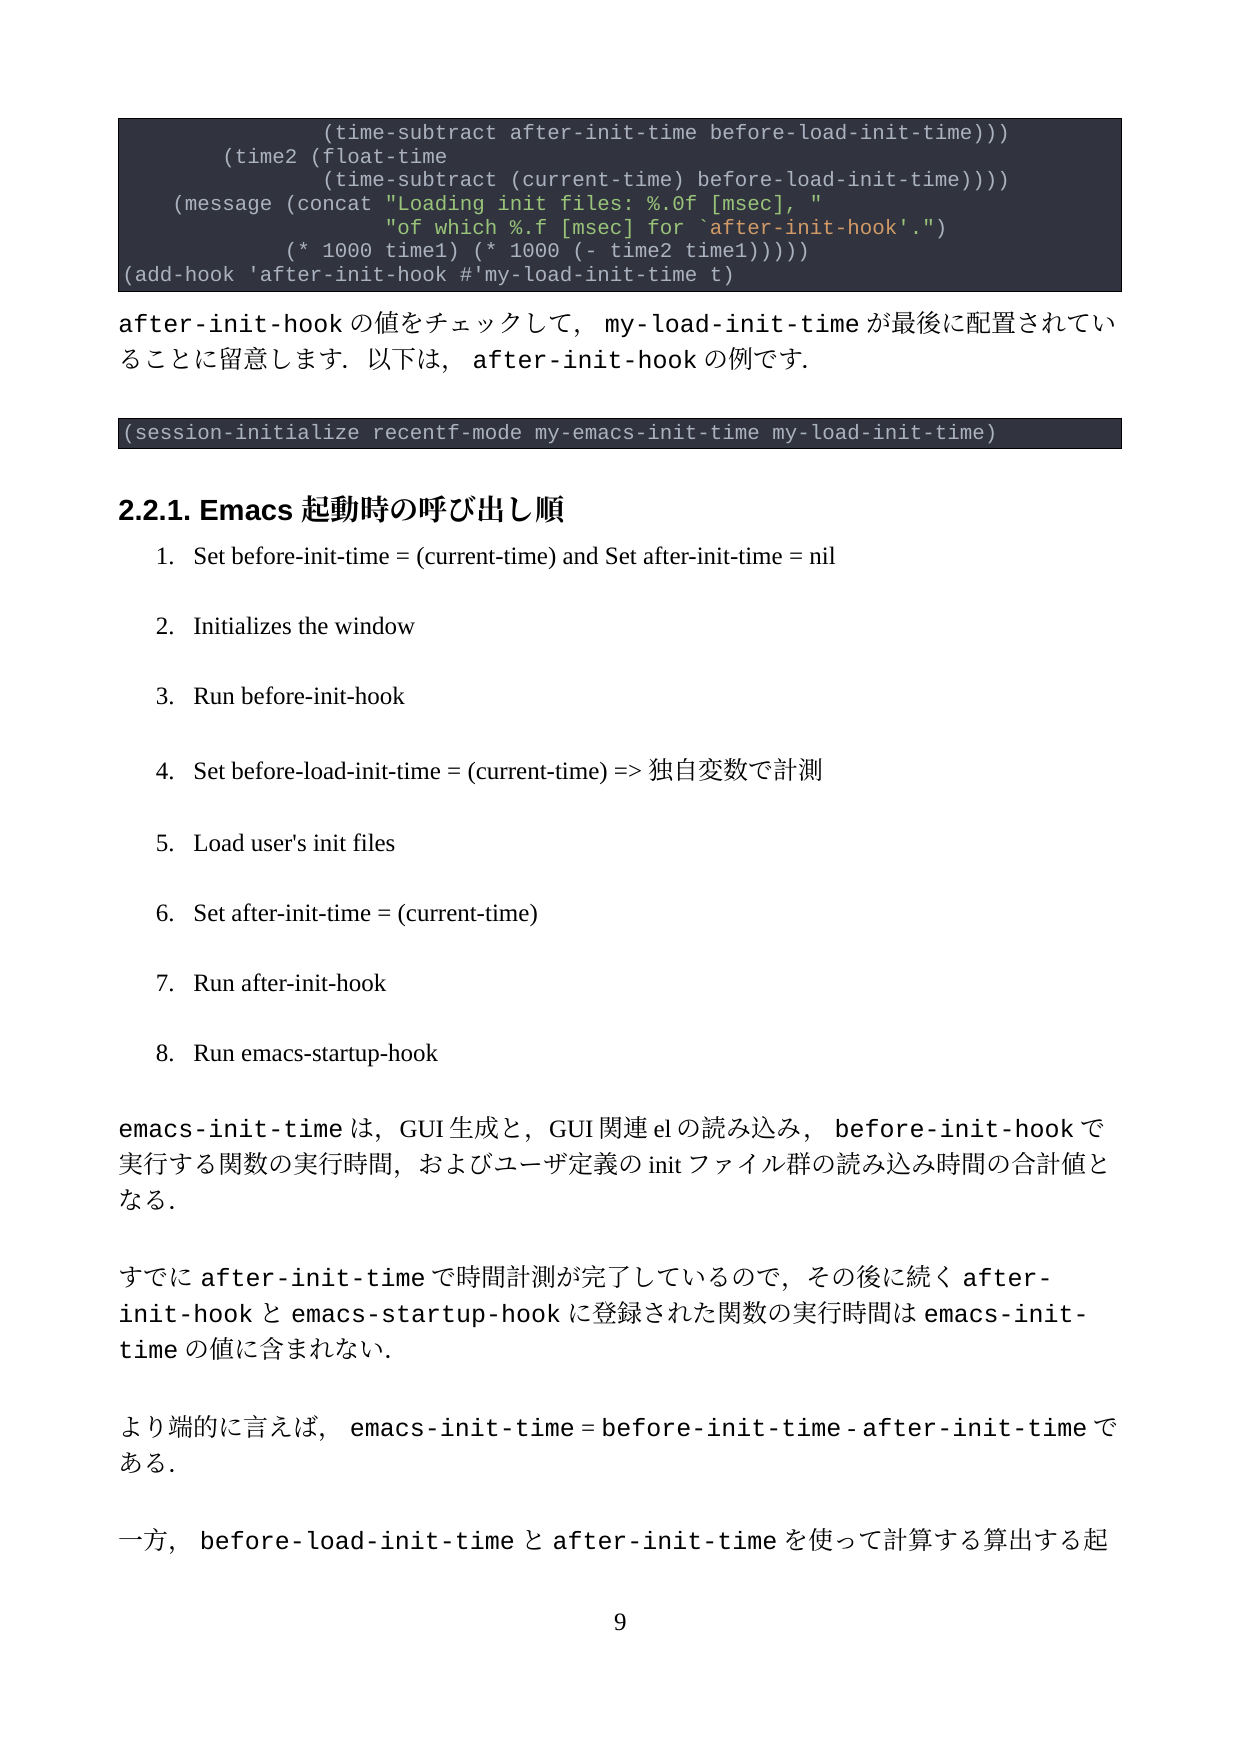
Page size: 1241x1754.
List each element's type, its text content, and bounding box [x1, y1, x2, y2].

text (add-hook 'after-init-hook #'my-load-init-time t) [119, 260, 1121, 291]
text より端的に言えば， emacs-init-time = before-init-time - after-init-time である． [118, 1408, 1122, 1508]
text (time-subtract after-init-time before-load-init-time))) [119, 119, 1121, 142]
text (time2 (float-time [119, 142, 1121, 165]
text (message (concat "Loading init files: %.0f [msec], " [119, 189, 1121, 213]
list Run emacs-startup-hook [156, 1038, 1122, 1096]
text after-init-hook の値をチェックして， my-load-init-time が最後に配置されていることに留意します．以下は， after-init-hook の例です． [118, 304, 1122, 405]
list Set after-init-time = (current-time) [156, 898, 1122, 956]
text (time-subtract (current-time) before-load-init-time)))) [119, 165, 1121, 189]
text すでに after-init-time で時間計測が完了しているので，その後に続く after-init-hook と emacs-startup-hook に登録された関数の実行時間は emacs-init-time の値に含まれない． [118, 1258, 1122, 1395]
text "of which %.f [msec] for `after-init-hook'.") [119, 213, 1121, 236]
text emacs-init-time は，GUI生成と，GUI関連elの読み込み， before-init-hook で実行する関数の実行時間，およびユーザ定義のinitファイル群の読み込み時間の合計値となる． [118, 1108, 1122, 1245]
text (* 1000 time1) (* 1000 (- time2 time1))))) [119, 236, 1121, 260]
list Initializes the window [156, 611, 1122, 668]
list Run before-init-hook [156, 681, 1122, 738]
list Load user's init files [156, 828, 1122, 886]
list Set before-init-time = (current-time) and Set after-init-time = nil [156, 541, 1122, 598]
subtitle Emacs 起動時の呼び出し順 [118, 487, 1122, 528]
list Run after-init-hook [156, 968, 1122, 1026]
list Set before-load-init-time = (current-time) => 独自変数で計測 [156, 751, 1122, 816]
text 一方， before-load-init-time と after-init-time を使って計算する算出する起 [118, 1521, 1122, 1557]
text (session-initialize recentf-mode my-emacs-init-time my-load-init-time) [119, 419, 1121, 448]
